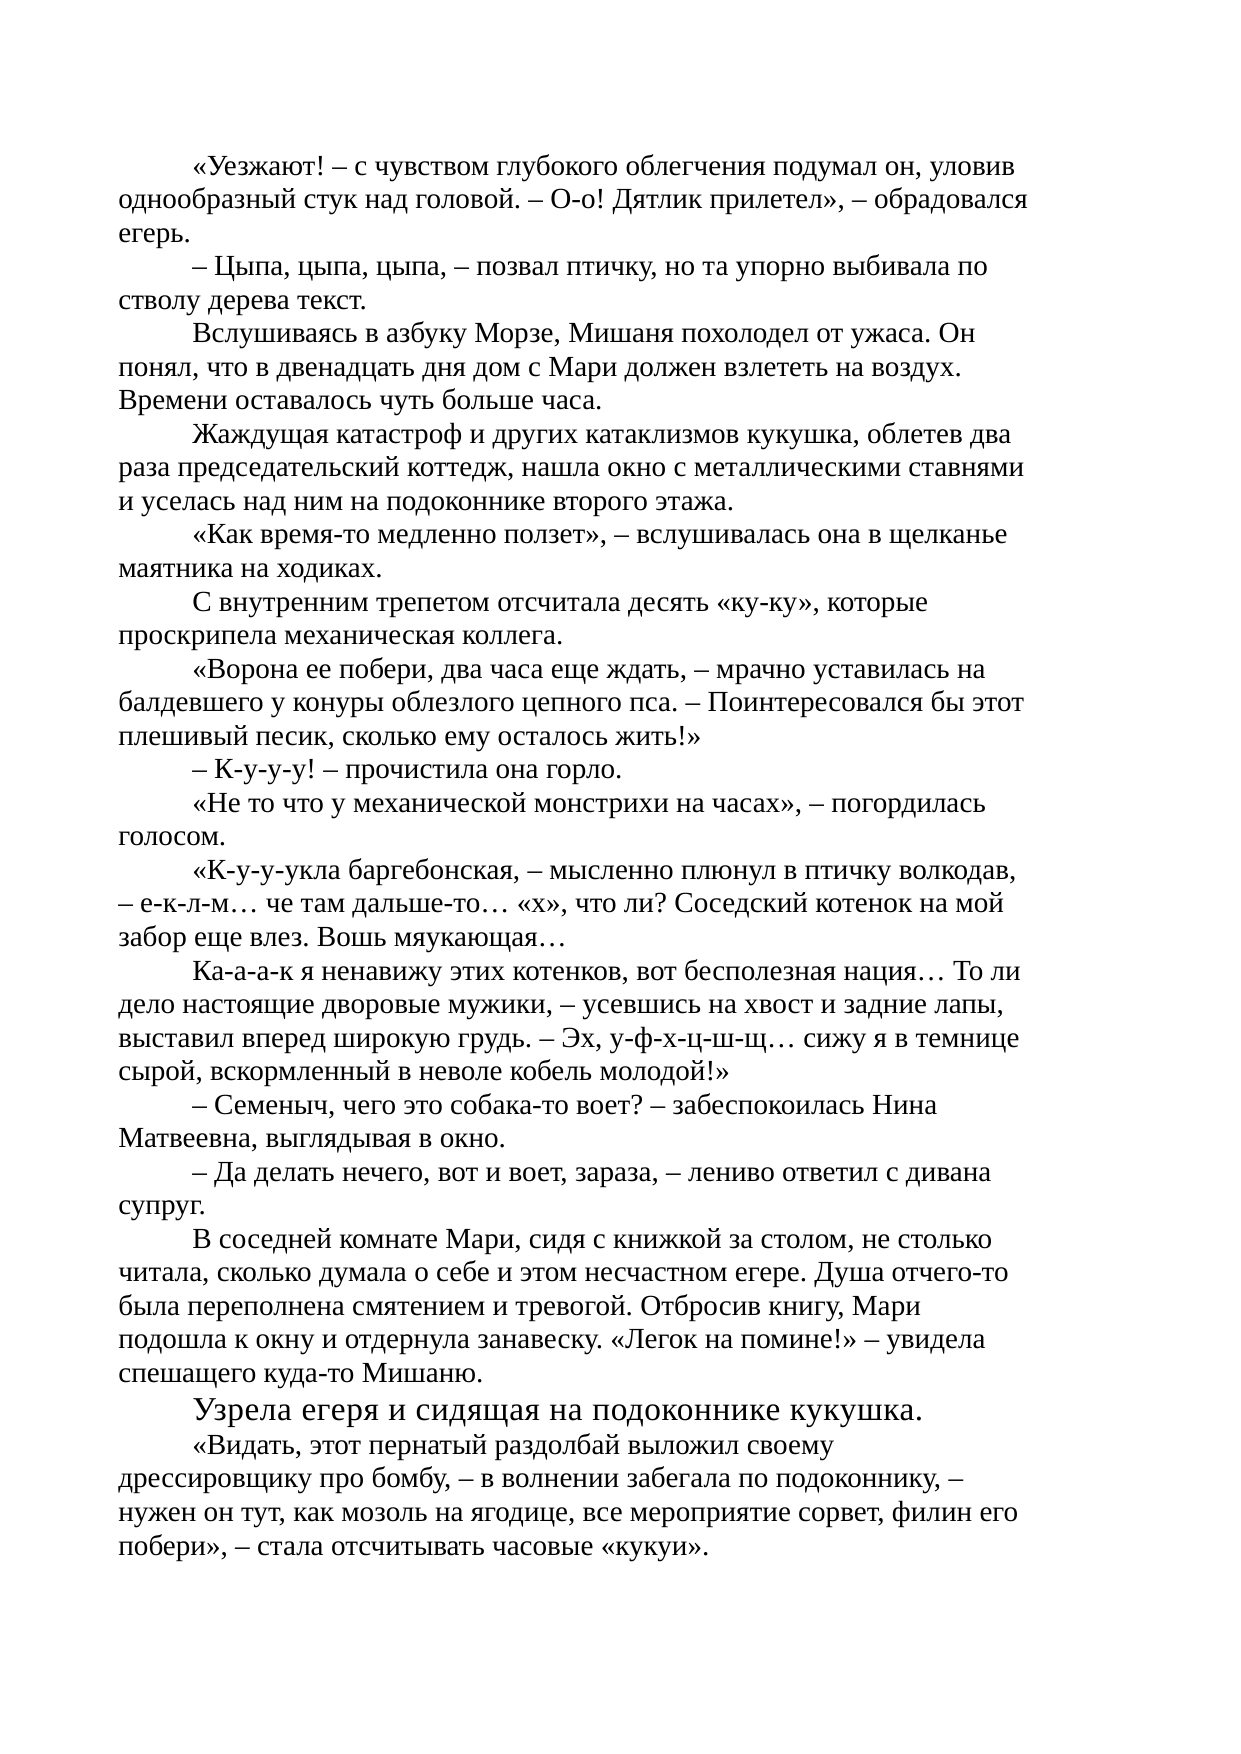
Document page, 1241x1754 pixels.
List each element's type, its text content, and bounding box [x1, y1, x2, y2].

text «К-у-у-укла баргебонская, – мысленно плюнул в птичку волкодав, – е-к-л-м… че там дальше-то… «х», что ли? Соседский котенок на мой забор еще влез. Вошь мяукающая… [118, 852, 1033, 953]
text В соседней комнате Мари, сидя с книжкой за столом, не столько читала, сколько думала о себе и этом несчастном егере. Душа отчего-то была переполнена смятением и тревогой. Отбросив книгу, Мари подошла к окну и отдернула занавеску. «Легок на помине!» – увидела спешащего куда-то Мишаню. [118, 1221, 1033, 1389]
text Узрела егеря и сидящая на подоконнике кукушка. [118, 1389, 1033, 1427]
text «Как время-то медленно ползет», – вслушивалась она в щелканье маятника на ходиках. [118, 517, 1033, 584]
text – Семеныч, чего это собака-то воет? – забеспокоилась Нина Матвеевна, выглядывая в окно. [118, 1087, 1033, 1154]
text С внутренним трепетом отсчитала десять «ку-ку», которые проскрипела механическая коллега. [118, 584, 1033, 651]
text «Не то что у механической монстрихи на часах», – погордилась голосом. [118, 785, 1033, 852]
text – К-у-у-у! – прочистила она горло. [118, 751, 1033, 785]
text «Уезжают! – с чувством глубокого облегчения подумал он, уловив однообразный стук над головой. – О-о! Дятлик прилетел», – обрадовался егерь. [118, 148, 1033, 248]
text – Цыпа, цыпа, цыпа, – позвал птичку, но та упорно выбивала по стволу дерева текст. [118, 248, 1033, 315]
text «Видать, этот пернатый раздолбай выложил своему дрессировщику про бомбу, – в волнении забегала по подоконнику, – нужен он тут, как мозоль на ягодице, все мероприятие сорвет, филин его побери», – стала отсчитывать часовые «кукуи». [118, 1427, 1033, 1561]
text – Да делать нечего, вот и воет, зараза, – лениво ответил с дивана супруг. [118, 1154, 1033, 1221]
text Жаждущая катастроф и других катаклизмов кукушка, облетев два раза председательский коттедж, нашла окно с металлическими ставнями и уселась над ним на подоконнике второго этажа. [118, 416, 1033, 517]
text «Ворона ее побери, два часа еще ждать, – мрачно уставилась на балдевшего у конуры облезлого цепного пса. – Поинтересовался бы этот плешивый песик, сколько ему осталось жить!» [118, 651, 1033, 751]
text Вслушиваясь в азбуку Морзе, Мишаня похолодел от ужаса. Он понял, что в двенадцать дня дом с Мари должен взлететь на воздух. Времени оставалось чуть больше часа. [118, 315, 1033, 416]
text Ка-а-а-к я ненавижу этих котенков, вот бесполезная нация… То ли дело настоящие дворовые мужики, – усевшись на хвост и задние лапы, выставил вперед широкую грудь. – Эх, у-ф-х-ц-ш-щ… сижу я в темнице сырой, вскормленный в неволе кобель молодой!» [118, 953, 1033, 1087]
